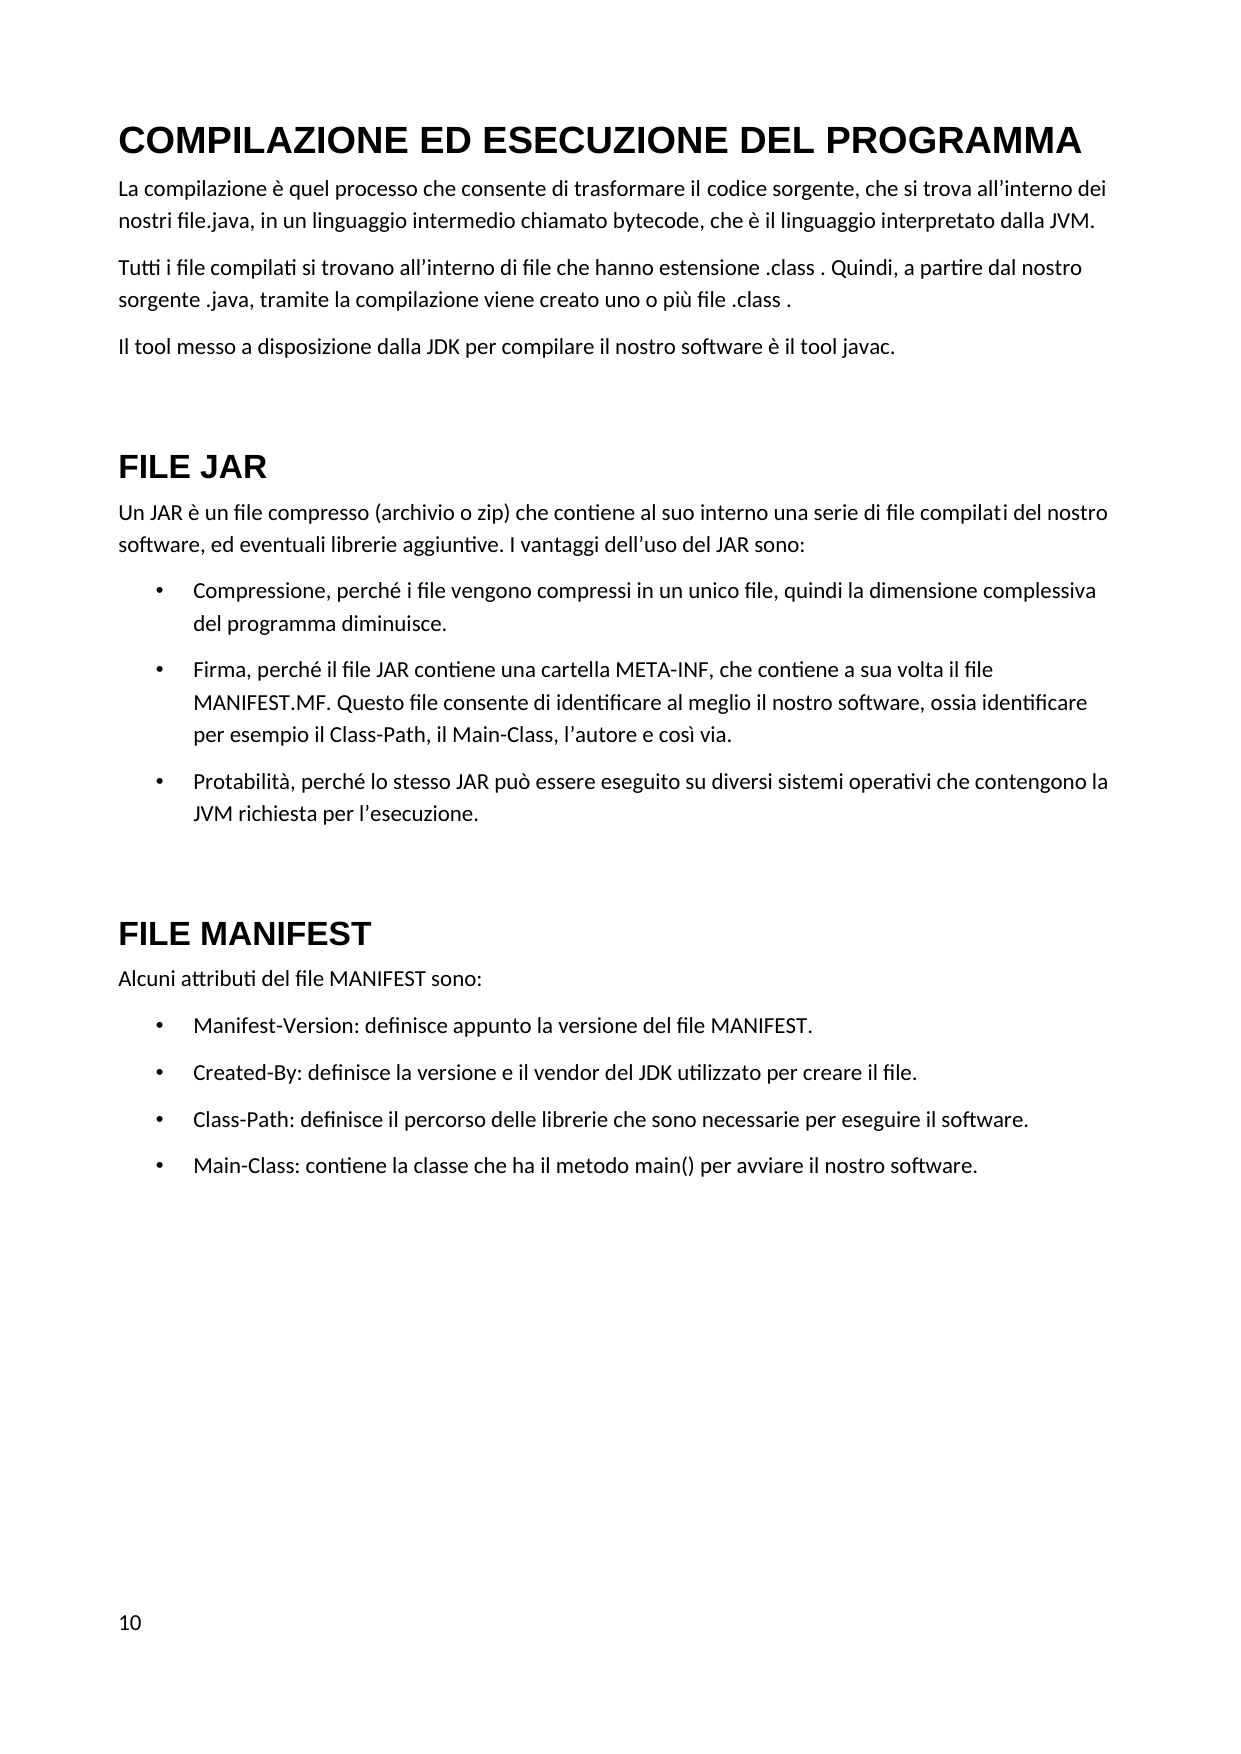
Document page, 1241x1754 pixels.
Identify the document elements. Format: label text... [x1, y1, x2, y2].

list Protabilità, perché lo stesso JAR può essere eseguito su diversi sistemi operativi che contengono la JVM richiesta per l’esecuzione. [156, 767, 1122, 827]
text Un JAR è un file compresso (archivio o zip) che contiene al suo interno una serie di file compilati del nostro software, ed eventuali librerie aggiuntive. I vantaggi dell’uso del JAR sono: [118, 498, 1122, 558]
text Tutti i file compilati si trovano all’interno di file che hanno estensione .class . Quindi, a partire dal nostro sorgente .java, tramite la compilazione viene creato uno o più file .class . [118, 253, 1122, 313]
list Manifest-Version: definisce appunto la versione del file MANIFEST. [156, 1011, 1122, 1039]
list Main-Class: contiene la classe che ha il metodo main() per avviare il nostro software. [156, 1152, 1122, 1179]
list Compressione, perché i file vengono compressi in un unico file, quindi la dimensione complessiva del programma diminuisce. [156, 577, 1122, 637]
text Alcuni attributi del file MANIFEST sono: [118, 964, 1122, 992]
list Created-By: definisce la versione e il vendor del JDK utilizzato per creare il file. [156, 1058, 1122, 1086]
subtitle COMPILAZIONE ED ESECUZIONE DEL PROGRAMMA [118, 118, 1122, 162]
list Firma, perché il file JAR contiene una cartella META-INF, che contiene a sua volta il file MANIFEST.MF. Questo file consente di identificare al meglio il nostro software, ossia identificare per esempio il Class-Path, il Main-Class, l’autore e così via. [156, 656, 1122, 748]
subtitle FILE MANIFEST [118, 913, 1122, 952]
subtitle FILE JAR [118, 447, 1122, 485]
text Il tool messo a disposizione dalla JDK per compilare il nostro software è il tool javac. [118, 332, 1122, 360]
text La compilazione è quel processo che consente di trasformare il codice sorgente, che si trova all’interno dei nostri file.java, in un linguaggio intermedio chiamato bytecode, che è il linguaggio interpretato dalla JVM. [118, 174, 1122, 234]
list Class-Path: definisce il percorso delle librerie che sono necessarie per eseguire il software. [156, 1105, 1122, 1133]
